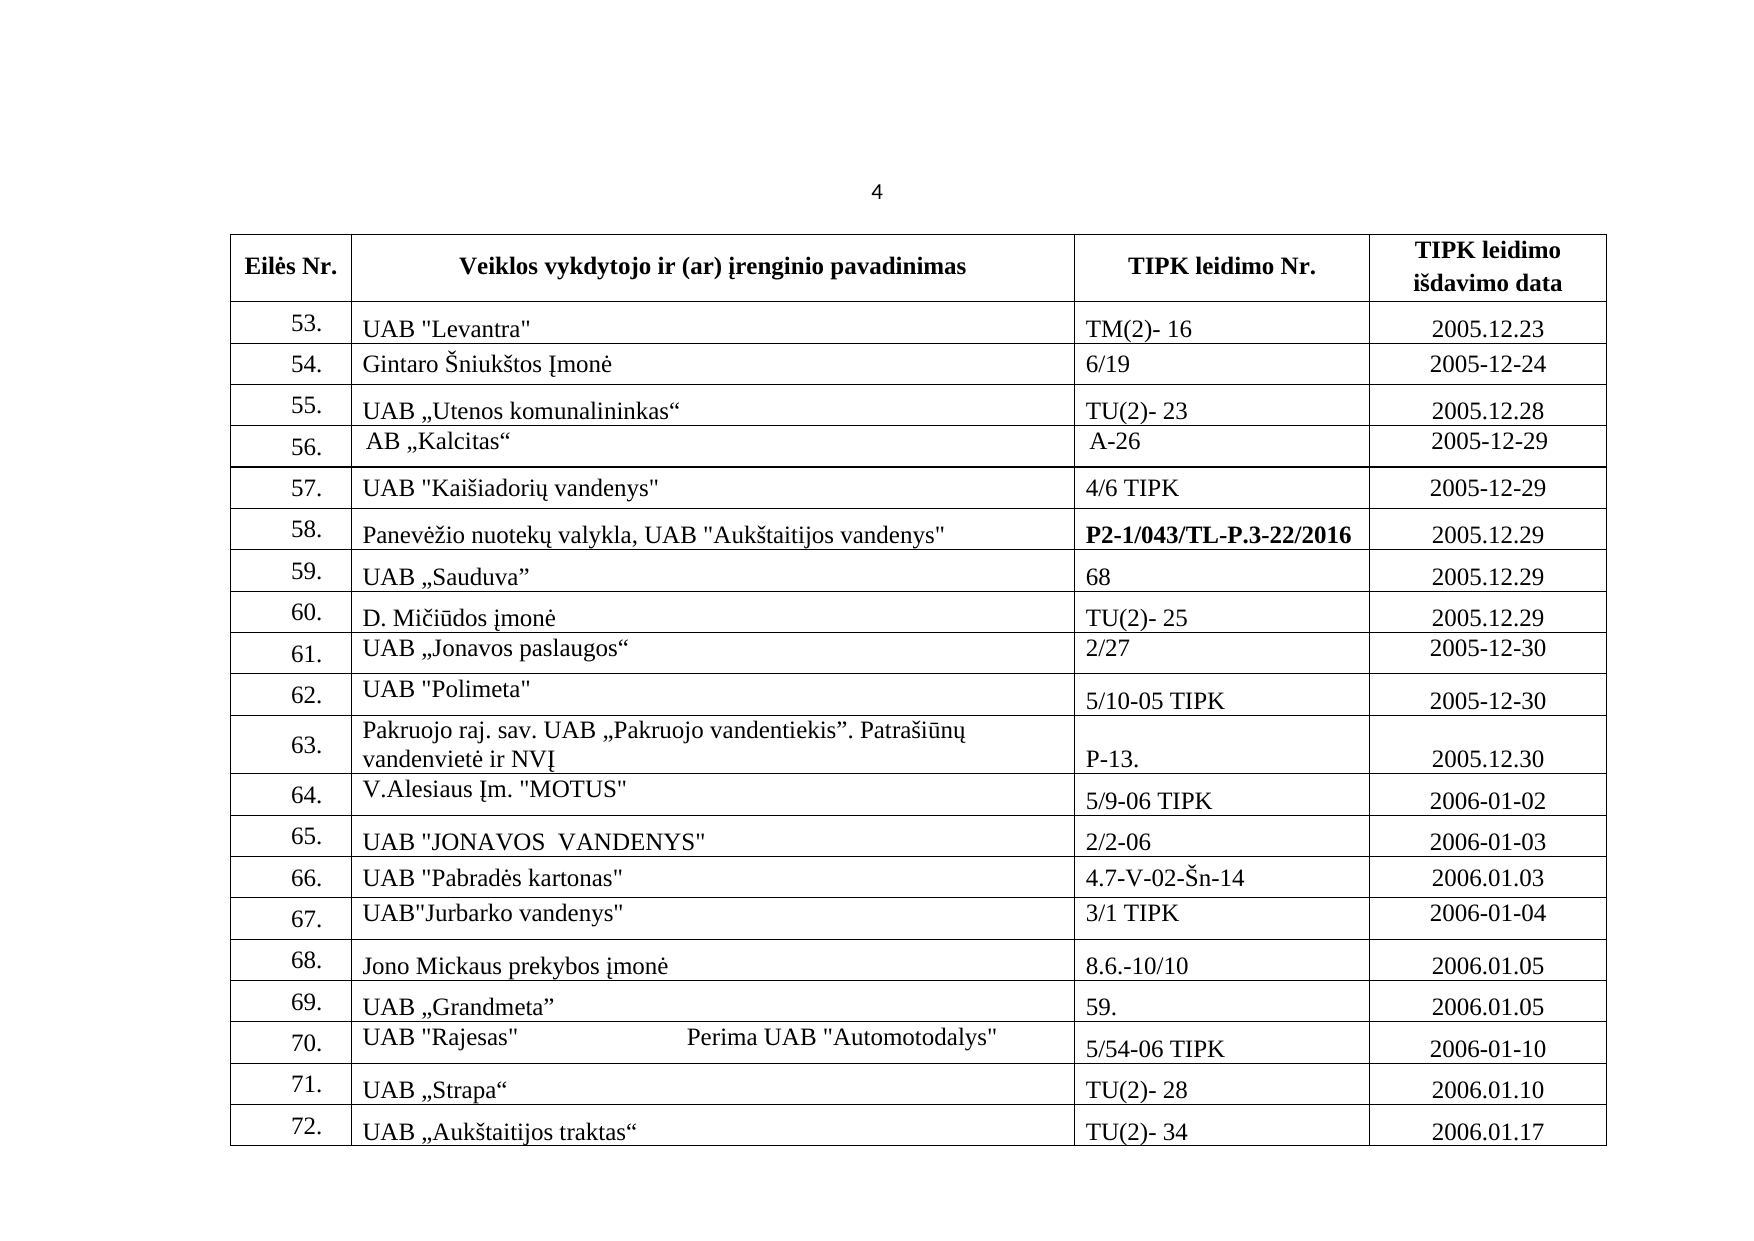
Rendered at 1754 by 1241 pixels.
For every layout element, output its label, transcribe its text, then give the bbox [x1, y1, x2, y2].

table_cell 2005.12.30 [1370, 716, 1606, 773]
table_cell 72. [231, 1105, 351, 1145]
table_cell 60. [231, 592, 351, 632]
table_cell 2/2-06 [1075, 816, 1369, 856]
table_cell 69. [231, 981, 351, 1021]
table_cell 67. [231, 898, 351, 938]
table_header Veiklos vykdytojo ir (ar) įrenginio pavadinimas [352, 235, 1074, 301]
table_cell UAB "Levantra" [352, 302, 1074, 342]
table_cell 2005.12.29 [1370, 550, 1606, 591]
table_cell UAB „Utenos komunalininkas“ [352, 385, 1074, 425]
table_cell AB „Kalcitas“ [352, 426, 1074, 466]
table_cell Pakruojo raj. sav. UAB „Pakruojo vandentiekis”. Patrašiūnų vandenvietė ir NVĮ [352, 716, 1074, 773]
table_cell Jono Mickaus prekybos įmonė [352, 940, 1074, 980]
table_cell 5/10-05 TIPK [1075, 674, 1369, 714]
table_cell 54. [231, 344, 351, 384]
table_cell 61. [231, 633, 351, 673]
table_cell 5/54-06 TIPK [1075, 1022, 1369, 1063]
table_cell 2005-12-29 [1370, 468, 1606, 508]
table_cell A-26 [1075, 426, 1369, 466]
table_cell 64. [231, 774, 351, 814]
table_cell 2006-01-02 [1370, 774, 1606, 814]
table_cell TU(2)- 25 [1075, 592, 1369, 632]
table_cell UAB "JONAVOS VANDENYS" [352, 816, 1074, 856]
table_cell 57. [231, 468, 351, 508]
table_cell 68. [231, 940, 351, 980]
table_header TIPK leidimo išdavimo data [1370, 235, 1606, 301]
table_cell 68 [1075, 550, 1369, 591]
table_cell 2005-12-24 [1370, 344, 1606, 384]
table_cell 62. [231, 674, 351, 714]
table_cell 2005-12-30 [1370, 674, 1606, 714]
table_cell P2-1/043/TL-P.3-22/2016 [1075, 509, 1369, 549]
table_cell UAB „Aukštaitijos traktas“ [352, 1105, 1074, 1145]
table_cell TU(2)- 28 [1075, 1064, 1369, 1104]
table_cell 2005-12-29 [1370, 426, 1606, 466]
table_cell 66. [231, 857, 351, 897]
table_cell 2006.01.05 [1370, 940, 1606, 980]
table_cell 2005.12.28 [1370, 385, 1606, 425]
table_cell Panevėžio nuotekų valykla, UAB "Aukštaitijos vandenys" [352, 509, 1074, 549]
table_cell 2006-01-03 [1370, 816, 1606, 856]
table_cell 2005.12.23 [1370, 302, 1606, 342]
table_cell 4.7-V-02-Šn-14 [1075, 857, 1369, 897]
table_cell 2006.01.10 [1370, 1064, 1606, 1104]
table_cell D. Mičiūdos įmonė [352, 592, 1074, 632]
table_cell 71. [231, 1064, 351, 1104]
table_cell UAB "Rajesas" Perima UAB "Automotodalys" [352, 1022, 1074, 1063]
table_cell V.Alesiaus Įm. "MOTUS" [352, 774, 1074, 814]
table_cell 4/6 TIPK [1075, 468, 1369, 508]
table_cell UAB "Pabradės kartonas" [352, 857, 1074, 897]
table_cell 2006.01.03 [1370, 857, 1606, 897]
table_cell UAB „Strapa“ [352, 1064, 1074, 1104]
table_cell 2006-01-04 [1370, 898, 1606, 938]
table_cell UAB "Polimeta" [352, 674, 1074, 714]
table_cell 59. [231, 550, 351, 591]
table_header TIPK leidimo Nr. [1075, 235, 1369, 301]
table_cell TU(2)- 34 [1075, 1105, 1369, 1145]
table_cell 2006-01-10 [1370, 1022, 1606, 1063]
table_cell 58. [231, 509, 351, 549]
table_cell Gintaro Šniukštos Įmonė [352, 344, 1074, 384]
table_cell TM(2)- 16 [1075, 302, 1369, 342]
table_cell P-13. [1075, 716, 1369, 773]
table_cell 56. [231, 426, 351, 466]
table_cell 63. [231, 716, 351, 773]
table_cell TU(2)- 23 [1075, 385, 1369, 425]
table_cell UAB"Jurbarko vandenys" [352, 898, 1074, 938]
table_cell 2005.12.29 [1370, 592, 1606, 632]
table_cell 8.6.-10/10 [1075, 940, 1369, 980]
table_cell 6/19 [1075, 344, 1369, 384]
table_cell 70. [231, 1022, 351, 1063]
table_cell 65. [231, 816, 351, 856]
table_header Eilės Nr. [231, 235, 351, 301]
table_cell 59. [1075, 981, 1369, 1021]
table_cell UAB „Grandmeta” [352, 981, 1074, 1021]
table_cell UAB "Kaišiadorių vandenys" [352, 468, 1074, 508]
table_cell UAB „Sauduva” [352, 550, 1074, 591]
table_cell 53. [231, 302, 351, 342]
table_cell UAB „Jonavos paslaugos“ [352, 633, 1074, 673]
table_cell 2006.01.17 [1370, 1105, 1606, 1145]
table_cell 2/27 [1075, 633, 1369, 673]
table_cell 2006.01.05 [1370, 981, 1606, 1021]
table_cell 2005.12.29 [1370, 509, 1606, 549]
table_cell 55. [231, 385, 351, 425]
table_cell 2005-12-30 [1370, 633, 1606, 673]
table_cell 5/9-06 TIPK [1075, 774, 1369, 814]
table_cell 3/1 TIPK [1075, 898, 1369, 938]
